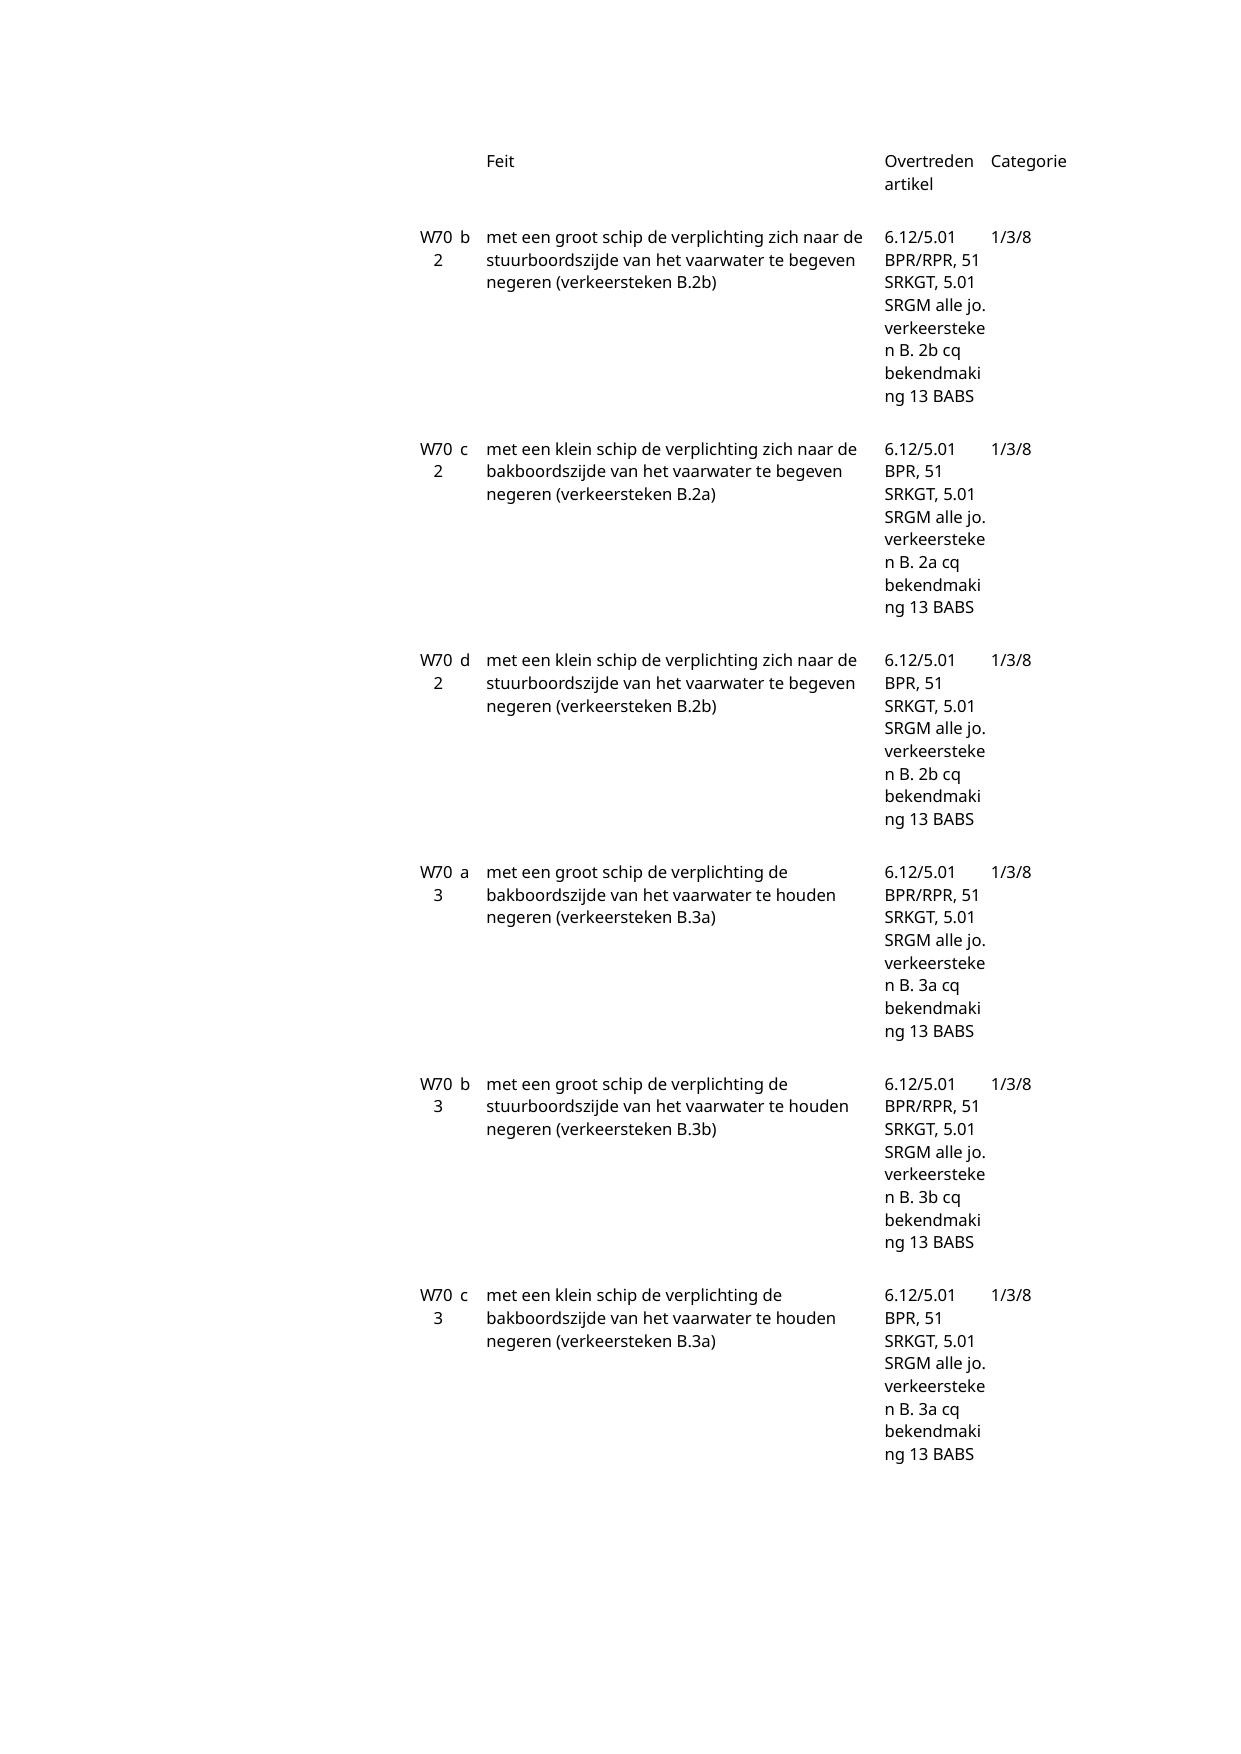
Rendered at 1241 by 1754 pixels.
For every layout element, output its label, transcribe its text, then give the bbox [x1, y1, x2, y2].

table_cell 1/3/8 [991, 860, 1090, 1072]
table_cell 6.12/5.01 BPR/RPR, 51 SRKGT, 5.01 SRGM alle jo. verkeersteken B. 3b cq bekendmaking 13 BABS [884, 1072, 991, 1284]
table_cell W [420, 655, 433, 860]
table_cell c [460, 437, 486, 649]
table_cell 702 [433, 649, 460, 860]
table_cell 1/3/8 [991, 225, 1090, 437]
table_cell W [420, 867, 433, 1072]
table_cell 6.12/5.01 BPR/RPR, 51 SRKGT, 5.01 SRGM alle jo. verkeersteken B. 2b cq bekendmaking 13 BABS [884, 225, 991, 437]
table_cell met een klein schip de verplichting de bakboordszijde van het vaarwater te houden negeren (verkeersteken B.3a) [486, 1284, 884, 1495]
table_cell 1/3/8 [991, 437, 1090, 649]
table_cell W [420, 437, 433, 452]
table_cell 1/3/8 [991, 1284, 1090, 1495]
table_cell 6.12/5.01 BPR/RPR, 51 SRKGT, 5.01 SRGM alle jo. verkeersteken B. 3a cq bekendmaking 13 BABS [884, 860, 991, 1072]
table_header [460, 150, 486, 225]
table_cell met een klein schip de verplichting zich naar de bakboordszijde van het vaarwater te begeven negeren (verkeersteken B.2a) [486, 437, 884, 649]
table_cell a [460, 860, 486, 1072]
table_cell 702 [433, 437, 460, 649]
table_cell b [460, 1072, 486, 1284]
table_header [433, 150, 460, 225]
table_cell 703 [433, 1284, 460, 1495]
table_header Feit [486, 150, 884, 225]
table_cell 6.12/5.01 BPR, 51 SRKGT, 5.01 SRGM alle jo. verkeersteken B. 3a cq bekendmaking 13 BABS [884, 1284, 991, 1495]
table_cell met een groot schip de verplichting de bakboordszijde van het vaarwater te houden negeren (verkeersteken B.3a) [486, 860, 884, 1072]
table_cell met een groot schip de verplichting de stuurboordszijde van het vaarwater te houden negeren (verkeersteken B.3b) [486, 1072, 884, 1284]
table_cell W [420, 232, 433, 437]
table_cell met een groot schip de verplichting zich naar de stuurboordszijde van het vaarwater te begeven negeren (verkeersteken B.2b) [486, 225, 884, 437]
table_cell 703 [433, 860, 460, 1072]
table_cell 1/3/8 [991, 1072, 1090, 1284]
table_cell 703 [433, 1072, 460, 1284]
table_header [420, 150, 433, 225]
table_header Overtreden artikel [884, 150, 991, 225]
table_cell W [420, 1079, 433, 1284]
table_cell W [420, 225, 433, 240]
table_cell b [460, 225, 486, 437]
table_cell 702 [433, 225, 460, 437]
table_cell W [420, 1290, 433, 1495]
table_cell 6.12/5.01 BPR, 51 SRKGT, 5.01 SRGM alle jo. verkeersteken B. 2a cq bekendmaking 13 BABS [884, 437, 991, 649]
table_cell W [420, 1284, 433, 1298]
table_cell W [420, 649, 433, 663]
table_cell W [420, 860, 433, 875]
table_cell c [460, 1284, 486, 1495]
table_cell met een klein schip de verplichting zich naar de stuurboordszijde van het vaarwater te begeven negeren (verkeersteken B.2b) [486, 649, 884, 860]
table_cell d [460, 649, 486, 860]
table_header Categorie [991, 150, 1090, 225]
table_cell W [420, 1072, 433, 1087]
table_cell 6.12/5.01 BPR, 51 SRKGT, 5.01 SRGM alle jo. verkeersteken B. 2b cq bekendmaking 13 BABS [884, 649, 991, 860]
table_cell W [420, 444, 433, 649]
table_cell 1/3/8 [991, 649, 1090, 860]
